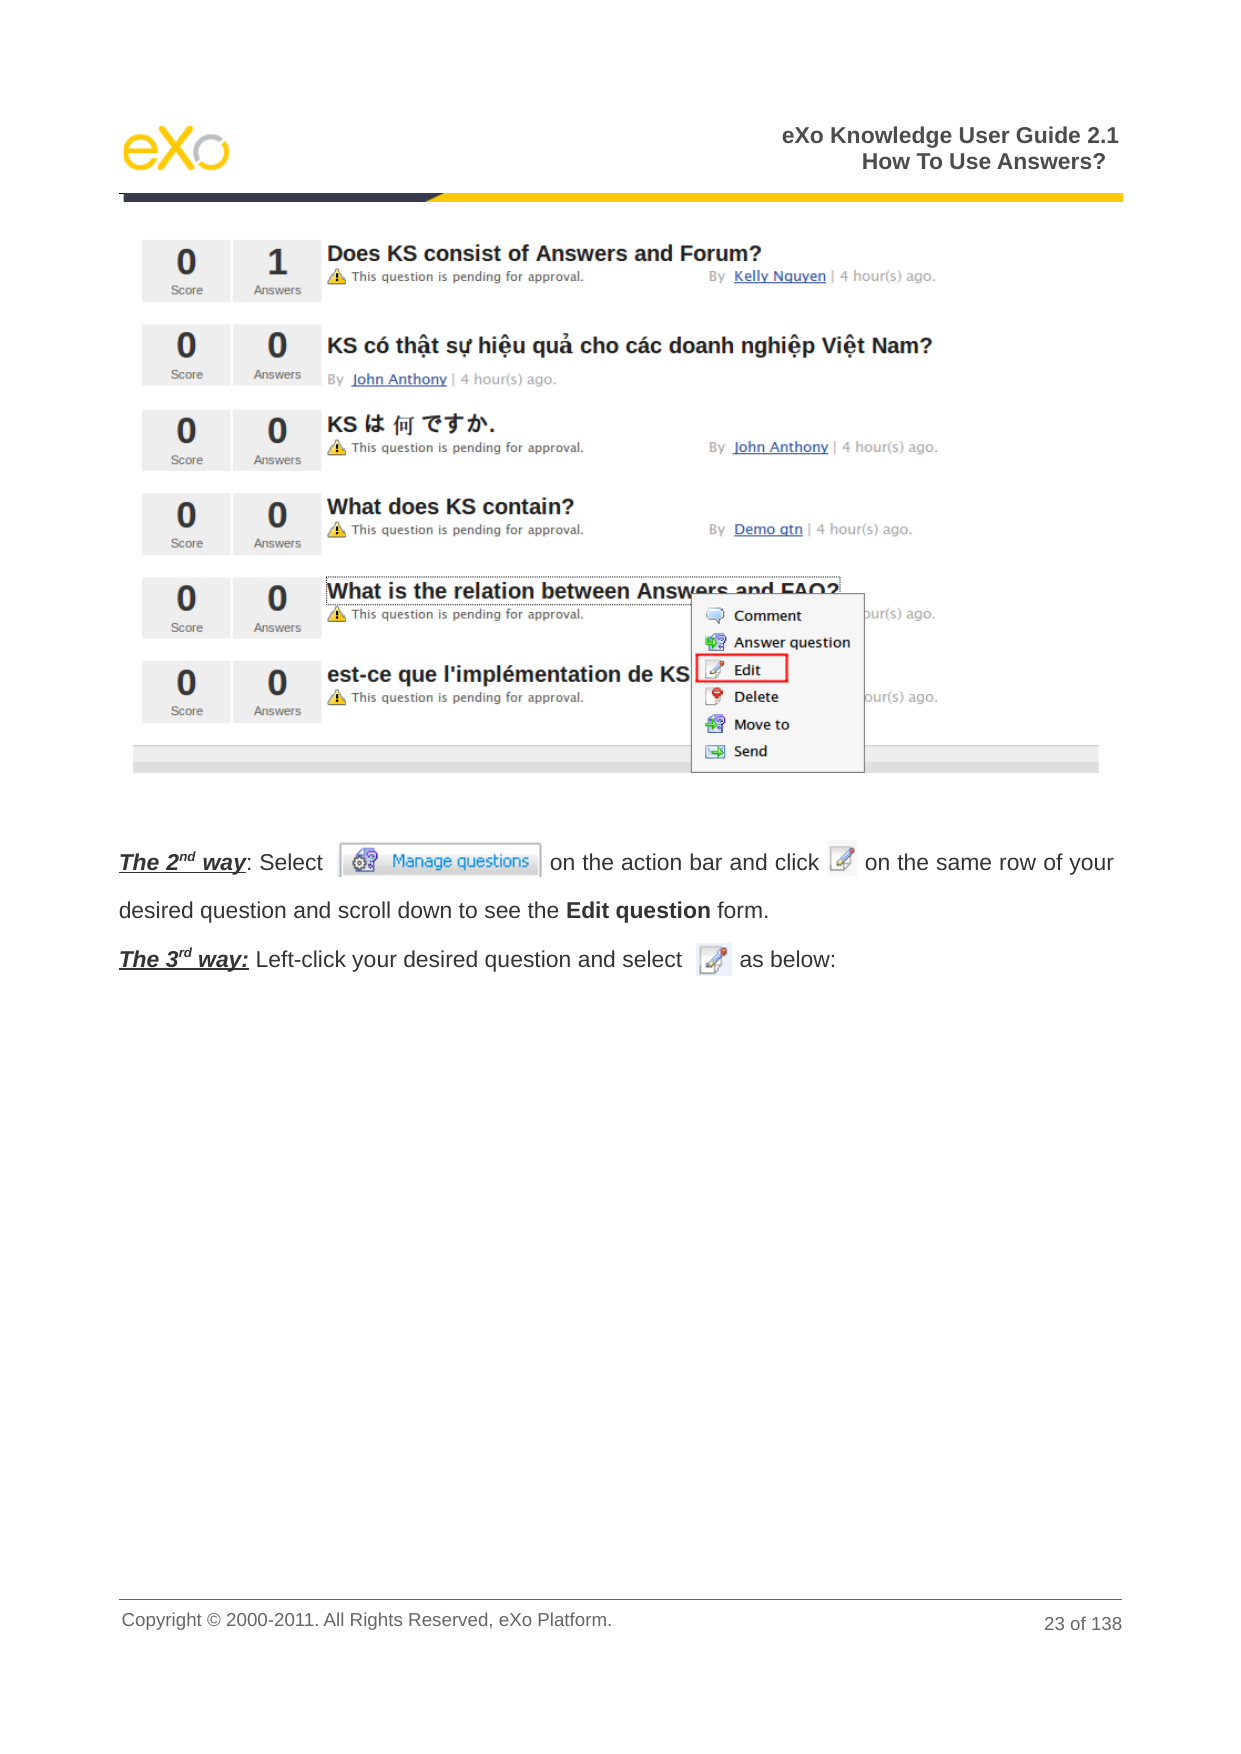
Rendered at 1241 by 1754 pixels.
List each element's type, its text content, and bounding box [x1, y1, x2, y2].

picture [827, 840, 858, 876]
picture [337, 840, 543, 877]
picture [123, 125, 230, 171]
text The 3rd way: Left-click your desired question and select as below: [45, 936, 1122, 983]
picture [123, 193, 1124, 202]
picture [696, 943, 732, 976]
text The 2nd way: Select on the action bar and clickon the same row of your desired question and scroll down to see the Edit question form. [45, 833, 1122, 923]
picture [132, 231, 1099, 773]
